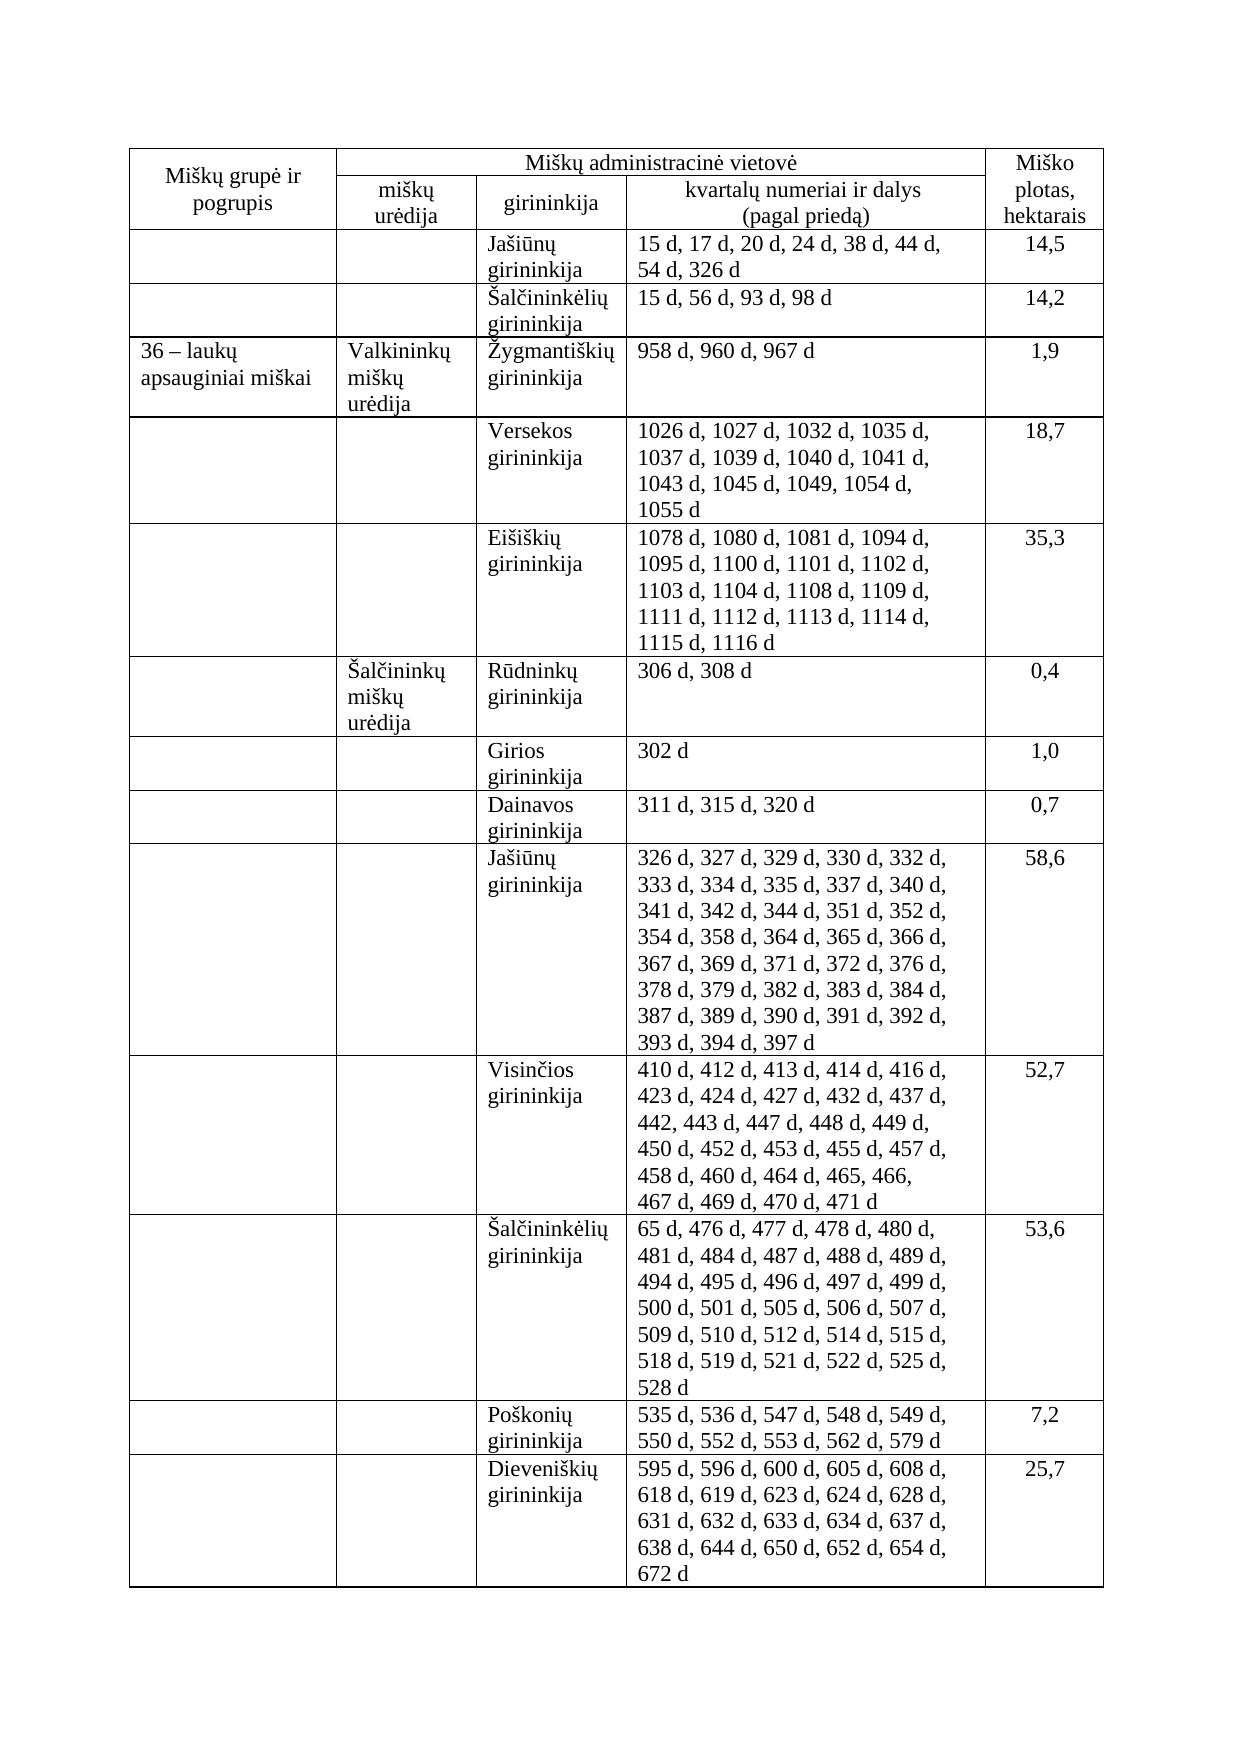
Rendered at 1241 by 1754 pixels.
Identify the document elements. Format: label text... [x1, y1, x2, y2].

table_cell 65 d, 476 d, 477 d, 478 d, 480 d, 481 d, 484 d, 487 d, 488 d, 489 d, 494 d, 495 d, 496 d, 497 d, 499 d, 500 d, 501 d, 505 d, 506 d, 507 d, 509 d, 510 d, 512 d, 514 d, 515 d, 518 d, 519 d, 521 d, 522 d, 525 d, 528 d [627, 1215, 985, 1400]
table_cell Dieveniškių girininkija [477, 1455, 626, 1586]
table_cell Šalčininkų miškų urėdija [337, 657, 476, 736]
table_cell 14,5 [986, 230, 1103, 283]
table_cell [130, 791, 336, 843]
table_cell Šalčininkėlių girininkija [477, 1215, 626, 1400]
table_cell [337, 737, 476, 789]
table_cell 535 d, 536 d, 547 d, 548 d, 549 d, 550 d, 552 d, 553 d, 562 d, 579 d [627, 1401, 985, 1454]
table_cell 36 – laukų apsauginiai miškai [130, 338, 336, 416]
table_cell Versekos girininkija [477, 418, 626, 523]
table_cell Valkininkų miškų urėdija [337, 338, 476, 416]
table_cell Girios girininkija [477, 737, 626, 789]
table_cell 1026 d, 1027 d, 1032 d, 1035 d, 1037 d, 1039 d, 1040 d, 1041 d, 1043 d, 1045 d, 1049, 1054 d, 1055 d [627, 418, 985, 523]
table_cell Šalčininkėlių girininkija [477, 284, 626, 336]
table_cell Dainavos girininkija [477, 791, 626, 843]
table_cell [337, 791, 476, 843]
table_cell [130, 1056, 336, 1214]
table_cell 306 d, 308 d [627, 657, 985, 736]
table_cell 7,2 [986, 1401, 1103, 1454]
table_cell Rūdninkų girininkija [477, 657, 626, 736]
table_cell Jašiūnų girininkija [477, 230, 626, 283]
table_cell [130, 1455, 336, 1586]
table_cell [337, 524, 476, 656]
table_cell Eišiškių girininkija [477, 524, 626, 656]
table_cell 15 d, 56 d, 93 d, 98 d [627, 284, 985, 336]
table_cell [130, 657, 336, 736]
table_cell [130, 737, 336, 789]
table_cell Visinčios girininkija [477, 1056, 626, 1214]
table_cell [130, 524, 336, 656]
table_cell [337, 284, 476, 336]
table_cell 18,7 [986, 418, 1103, 523]
table_cell [337, 1056, 476, 1214]
table_cell [130, 230, 336, 283]
table_cell kvartalų numeriai ir dalys (pagal priedą) [627, 176, 985, 229]
table_cell [130, 418, 336, 523]
table_cell Žygmantiškių girininkija [477, 338, 626, 416]
table_cell Poškonių girininkija [477, 1401, 626, 1454]
table_cell [337, 418, 476, 523]
table_cell 958 d, 960 d, 967 d [627, 338, 985, 416]
table_cell 35,3 [986, 524, 1103, 656]
table_cell [337, 230, 476, 283]
table_cell 1078 d, 1080 d, 1081 d, 1094 d, 1095 d, 1100 d, 1101 d, 1102 d, 1103 d, 1104 d, 1108 d, 1109 d, 1111 d, 1112 d, 1113 d, 1114 d, 1115 d, 1116 d [627, 524, 985, 656]
table_cell 0,7 [986, 791, 1103, 843]
table_cell 15 d, 17 d, 20 d, 24 d, 38 d, 44 d, 54 d, 326 d [627, 230, 985, 283]
table_cell 326 d, 327 d, 329 d, 330 d, 332 d, 333 d, 334 d, 335 d, 337 d, 340 d, 341 d, 342 d, 344 d, 351 d, 352 d, 354 d, 358 d, 364 d, 365 d, 366 d, 367 d, 369 d, 371 d, 372 d, 376 d, 378 d, 379 d, 382 d, 383 d, 384 d, 387 d, 389 d, 390 d, 391 d, 392 d, 393 d, 394 d, 397 d [627, 844, 985, 1055]
table_cell 25,7 [986, 1455, 1103, 1586]
table_cell 1,0 [986, 737, 1103, 789]
table_cell girininkija [477, 176, 626, 229]
table_cell 14,2 [986, 284, 1103, 336]
table_header Miškų administracinė vietovė [337, 149, 985, 175]
table_cell 311 d, 315 d, 320 d [627, 791, 985, 843]
table_cell 595 d, 596 d, 600 d, 605 d, 608 d, 618 d, 619 d, 623 d, 624 d, 628 d, 631 d, 632 d, 633 d, 634 d, 637 d, 638 d, 644 d, 650 d, 652 d, 654 d, 672 d [627, 1455, 985, 1586]
table_cell 302 d [627, 737, 985, 789]
table_cell 410 d, 412 d, 413 d, 414 d, 416 d, 423 d, 424 d, 427 d, 432 d, 437 d, 442, 443 d, 447 d, 448 d, 449 d, 450 d, 452 d, 453 d, 455 d, 457 d, 458 d, 460 d, 464 d, 465, 466, 467 d, 469 d, 470 d, 471 d [627, 1056, 985, 1214]
table_cell [337, 1401, 476, 1454]
table_header Miško plotas, hektarais [986, 149, 1103, 229]
table_cell [130, 1215, 336, 1400]
table_cell [130, 1401, 336, 1454]
table_cell [130, 844, 336, 1055]
table_cell 0,4 [986, 657, 1103, 736]
table_cell 52,7 [986, 1056, 1103, 1214]
table_cell [337, 1215, 476, 1400]
table_cell 1,9 [986, 338, 1103, 416]
table_cell [130, 284, 336, 336]
table_header Miškų grupė ir pogrupis [130, 149, 336, 229]
table_cell 53,6 [986, 1215, 1103, 1400]
table_cell Jašiūnų girininkija [477, 844, 626, 1055]
table_cell miškų urėdija [337, 176, 476, 229]
table_cell 58,6 [986, 844, 1103, 1055]
table_cell [337, 844, 476, 1055]
table_cell [337, 1455, 476, 1586]
